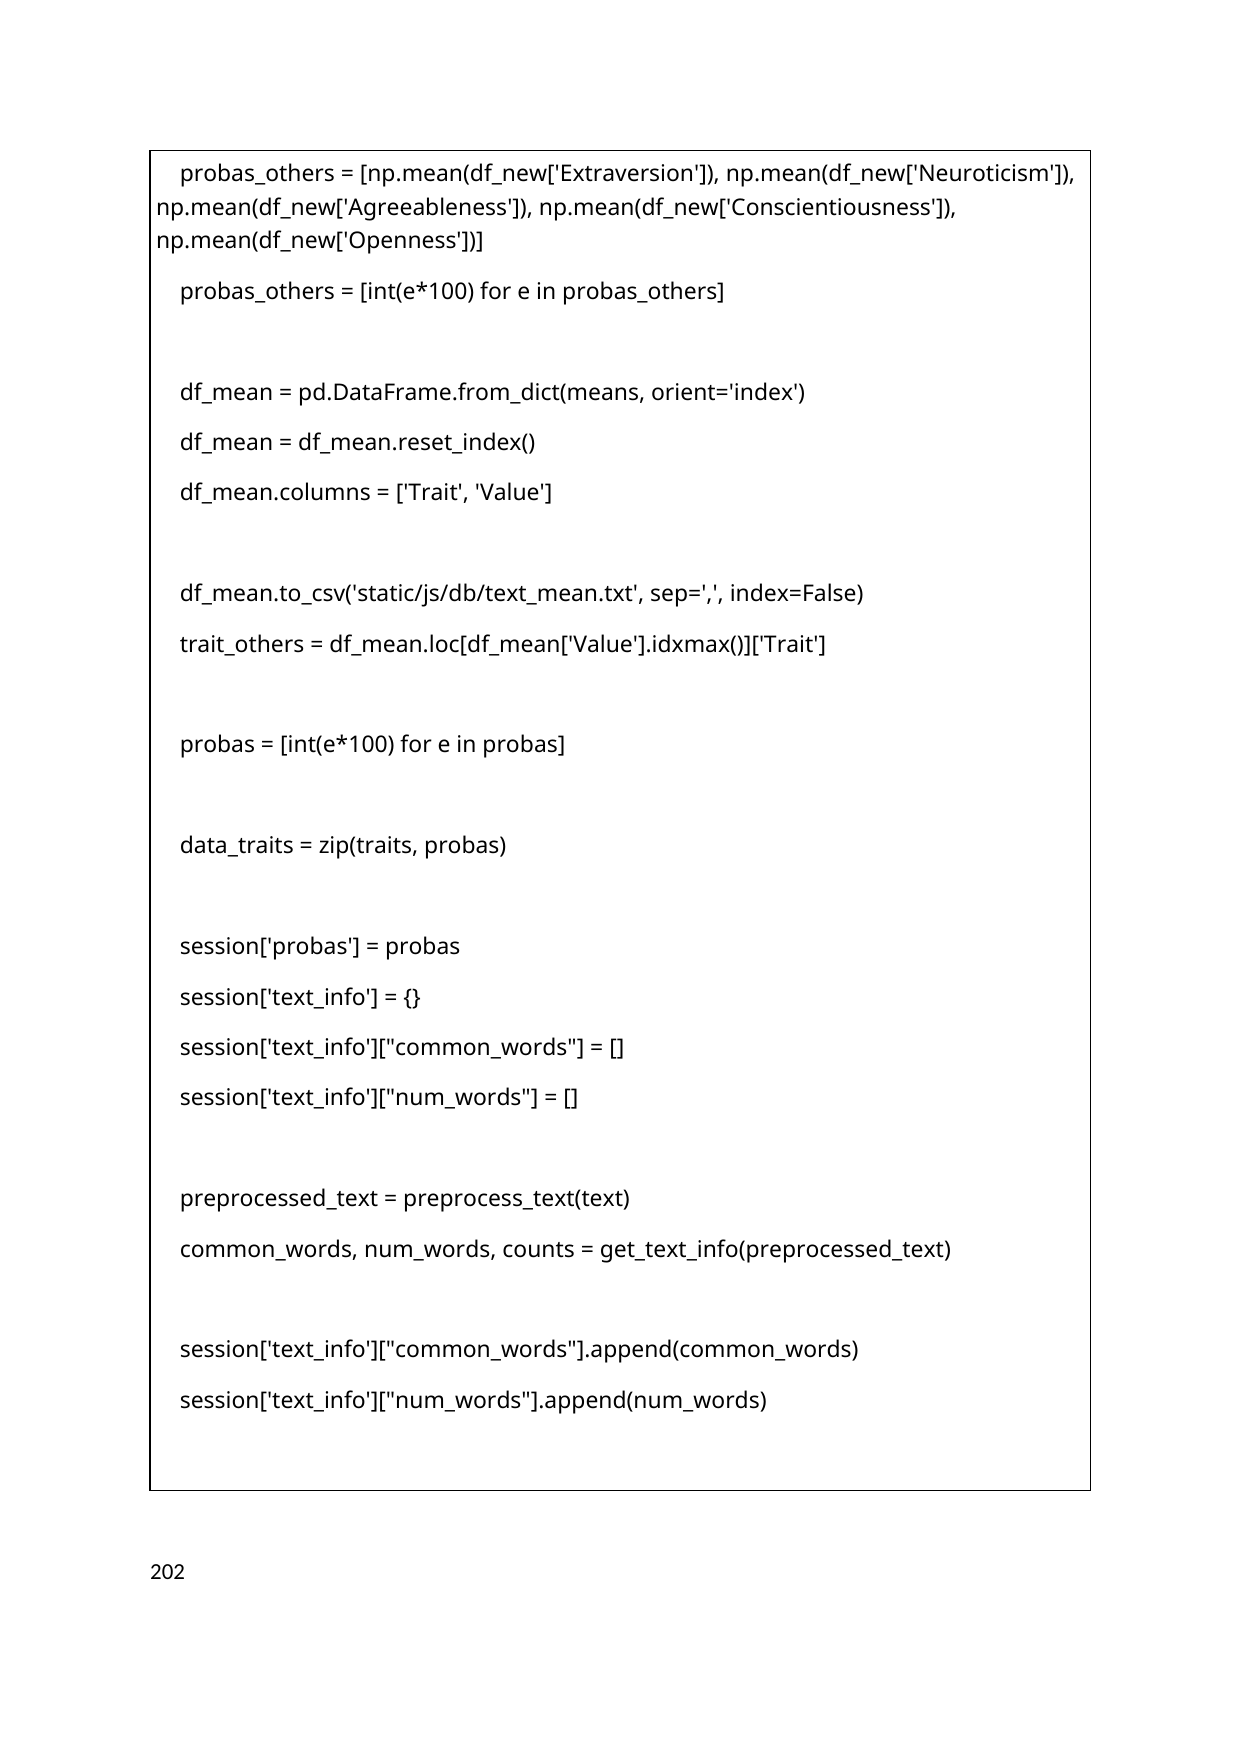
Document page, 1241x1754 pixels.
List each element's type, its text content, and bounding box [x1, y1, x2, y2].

table_header probas_others = [np.mean(df_new['Extraversion']), np.mean(df_new['Neuroticism']), np.mean(df_new['Agreeableness']), np.mean(df_new['Conscientiousness']), np.mean(df_new['Openness'])] probas_others = [int(e*100) for e in probas_others] df_mean = pd.DataFrame.from_dict(means, orient='index') df_mean = df_mean.reset_index() df_mean.columns = ['Trait', 'Value'] df_mean.to_csv('static/js/db/text_mean.txt', sep=',', index=False) trait_others = df_mean.loc[df_mean['Value'].idxmax()]['Trait'] probas = [int(e*100) for e in probas] data_traits = zip(traits, probas) session['probas'] = probas session['text_info'] = {} session['text_info']["common_words"] = [] session['text_info']["num_words"] = [] preprocessed_text = preprocess_text(text) common_words, num_words, counts = get_text_info(preprocessed_text) session['text_info']["common_words"].append(common_words) session['text_info']["num_words"].append(num_words) [151, 151, 1090, 1490]
